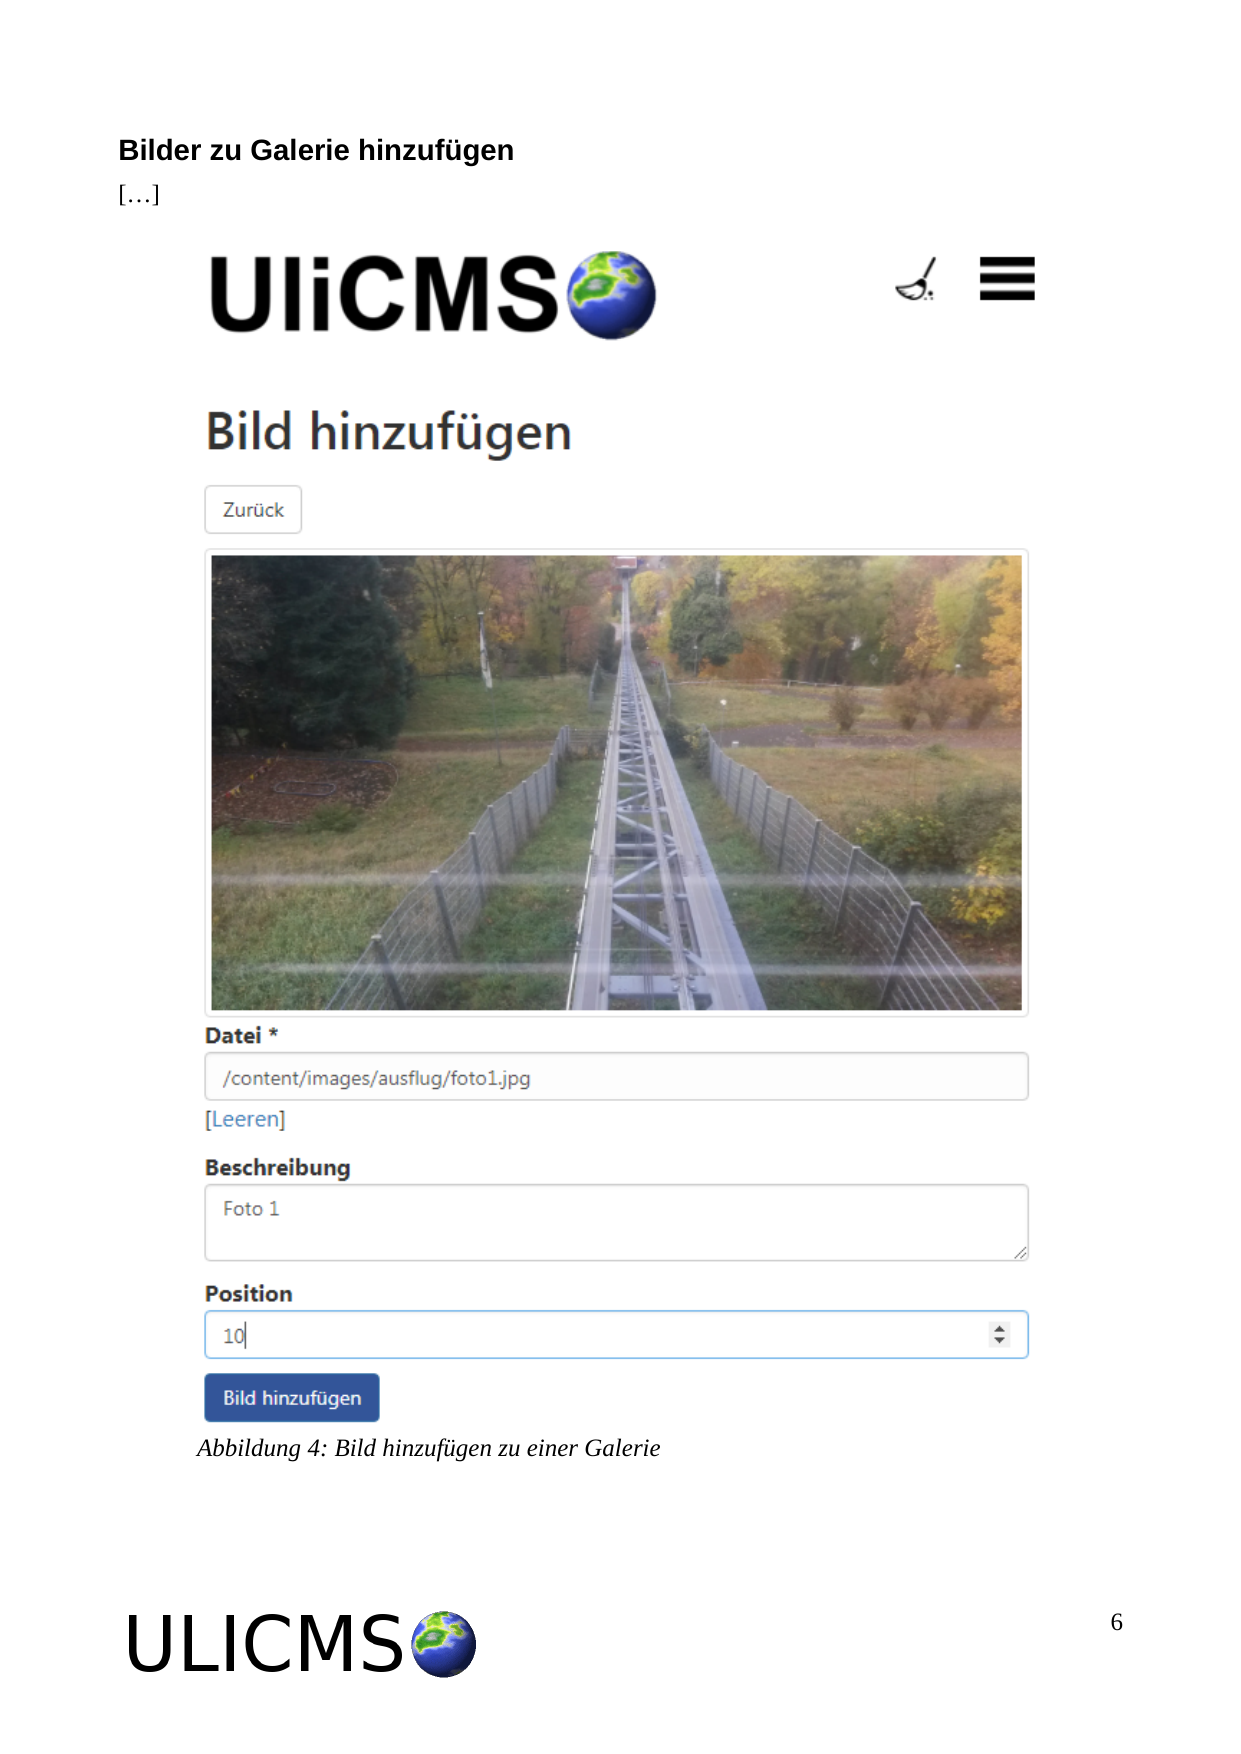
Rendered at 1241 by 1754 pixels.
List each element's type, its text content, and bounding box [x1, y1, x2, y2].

text Abbildung 4: Bild hinzufügen zu einer Galerie [197, 1428, 1044, 1462]
picture [118, 1607, 479, 1681]
text […] [118, 179, 1123, 208]
picture [196, 240, 1045, 1428]
subtitle Bilder zu Galerie hinzufügen [118, 133, 1123, 166]
